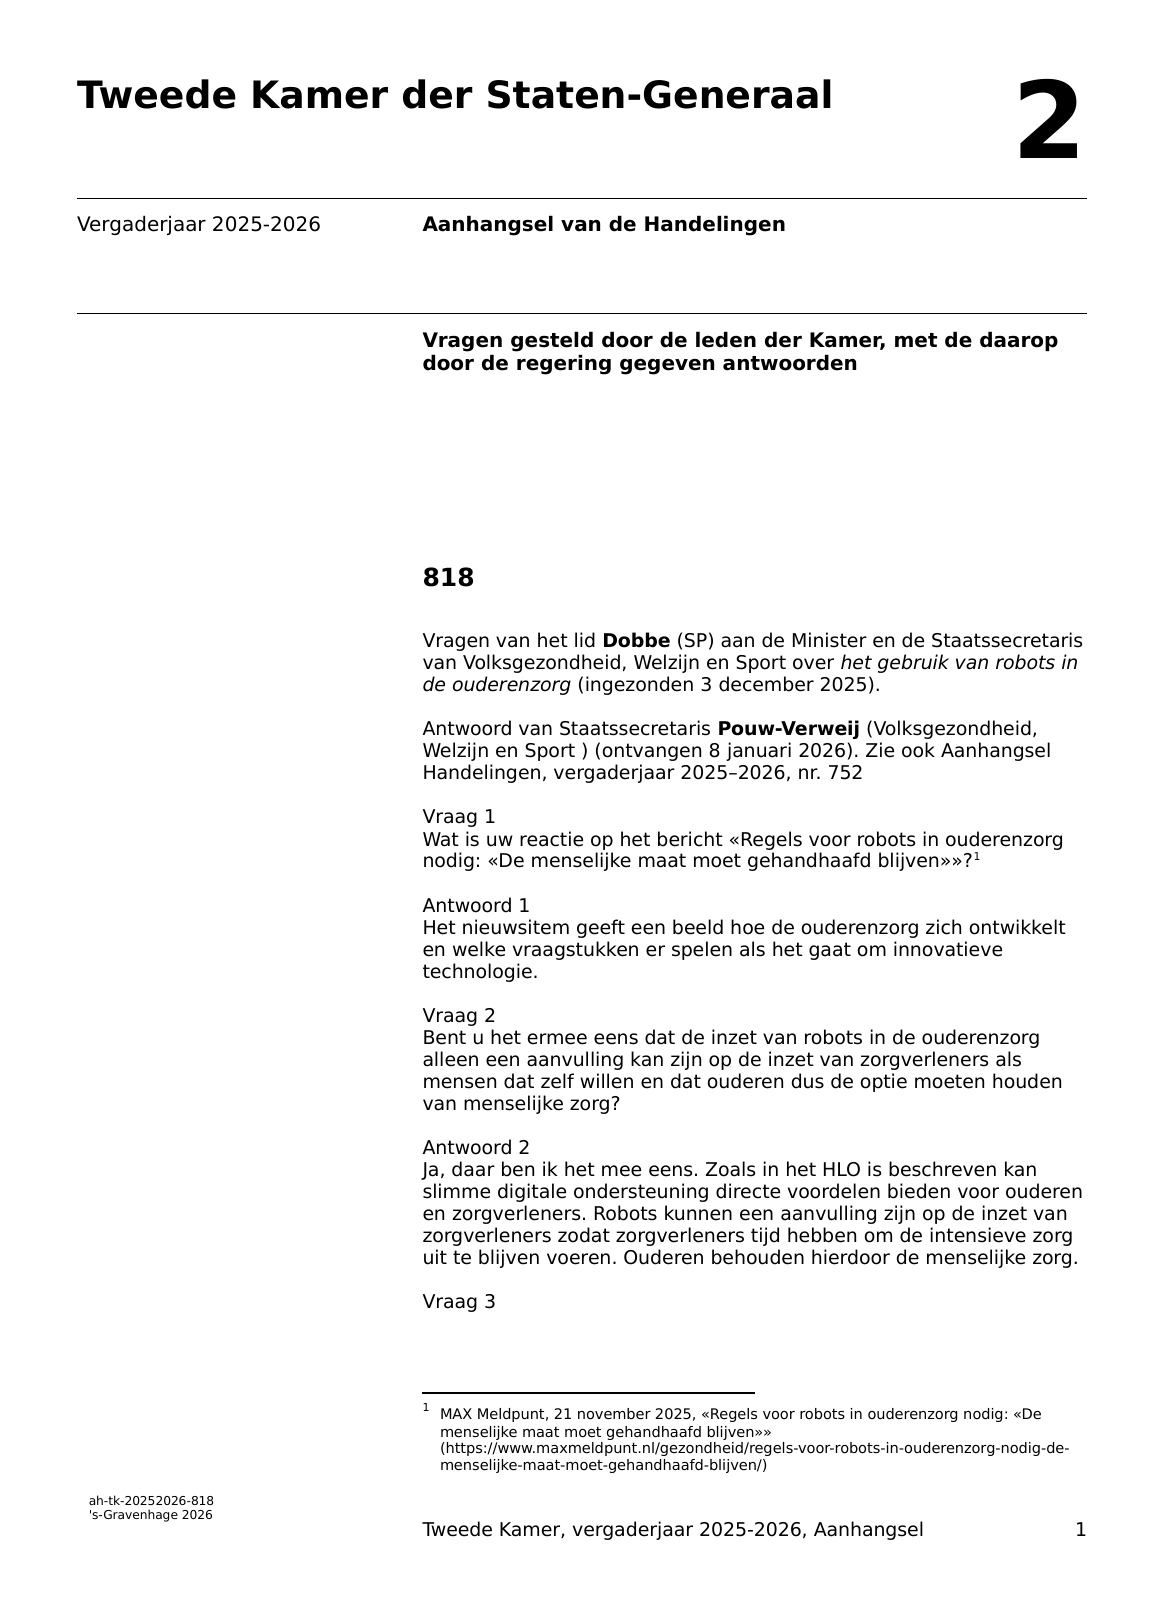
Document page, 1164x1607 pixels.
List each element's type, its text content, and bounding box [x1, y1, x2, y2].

table_header Tweede Kamer der Staten-Generaal [77, 59, 886, 198]
text Antwoord 1 [422, 894, 1087, 917]
text Vragen van het lid Dobbe (SP) aan de Minister en de Staatssecretaris van Volksgezondheid, Welzijn en Sport over het gebruik van robots in de ouderenzorg (ingezonden 3 december 2025). [422, 630, 1087, 696]
text Wat is uw reactie op het bericht «Regels voor robots in ouderenzorg nodig: «De menselijke maat moet gehandhaafd blijven»»? [422, 828, 1087, 872]
text Vraag 1 [422, 806, 1087, 828]
text Ja, daar ben ik het mee eens. Zoals in het HLO is beschreven kan slimme digitale ondersteuning directe voordelen bieden voor ouderen en zorgverleners. Robots kunnen een aanvulling zijn op de inzet van zorgverleners zodat zorgverleners tijd hebben om de intensieve zorg uit te blijven voeren. Ouderen behouden hierdoor de menselijke zorg. [422, 1159, 1087, 1269]
text Antwoord van Staatssecretaris Pouw-Verweij (Volksgezondheid, Welzijn en Sport ) (ontvangen 8 januari 2026). Zie ook Aanhangsel Handelingen, vergaderjaar 2025–2026, nr. 752 [422, 718, 1087, 784]
text Vraag 3 [422, 1291, 1087, 1313]
text MAX Meldpunt, 21 november 2025, «Regels voor robots in ouderenzorg nodig: «De menselijke maat moet gehandhaafd blijven»» (https://www.maxmeldpunt.nl/gezondheid/regels-voor-robots-in-ouderenzorg-nodig-de-menselijke-maat-moet-gehandhaafd-blijven/) [422, 1402, 1087, 1474]
text Vraag 2 [422, 1005, 1087, 1027]
text Het nieuwsitem geeft een beeld hoe de ouderenzorg zich ontwikkelt en welke vraagstukken er spelen als het gaat om innovatieve technologie. [422, 917, 1087, 982]
table_header 2 [886, 59, 1087, 198]
table_cell Vragen gesteld door de leden der Kamer, met de daarop door de regering gegeven antwoorden [422, 314, 1087, 375]
text 's-Gravenhage 2026 [88, 1508, 323, 1522]
text Antwoord 2 [422, 1137, 1087, 1159]
text ah-tk-20252026-818 [88, 1494, 323, 1508]
table_cell Vergaderjaar 2025-2026 [77, 199, 422, 313]
text 818 [422, 563, 1087, 592]
table_cell Aanhangsel van de Handelingen [422, 199, 1087, 313]
table_cell [77, 314, 422, 375]
text Bent u het ermee eens dat de inzet van robots in de ouderenzorg alleen een aanvulling kan zijn op de inzet van zorgverleners als mensen dat zelf willen en dat ouderen dus de optie moeten houden van menselijke zorg? [422, 1027, 1087, 1114]
